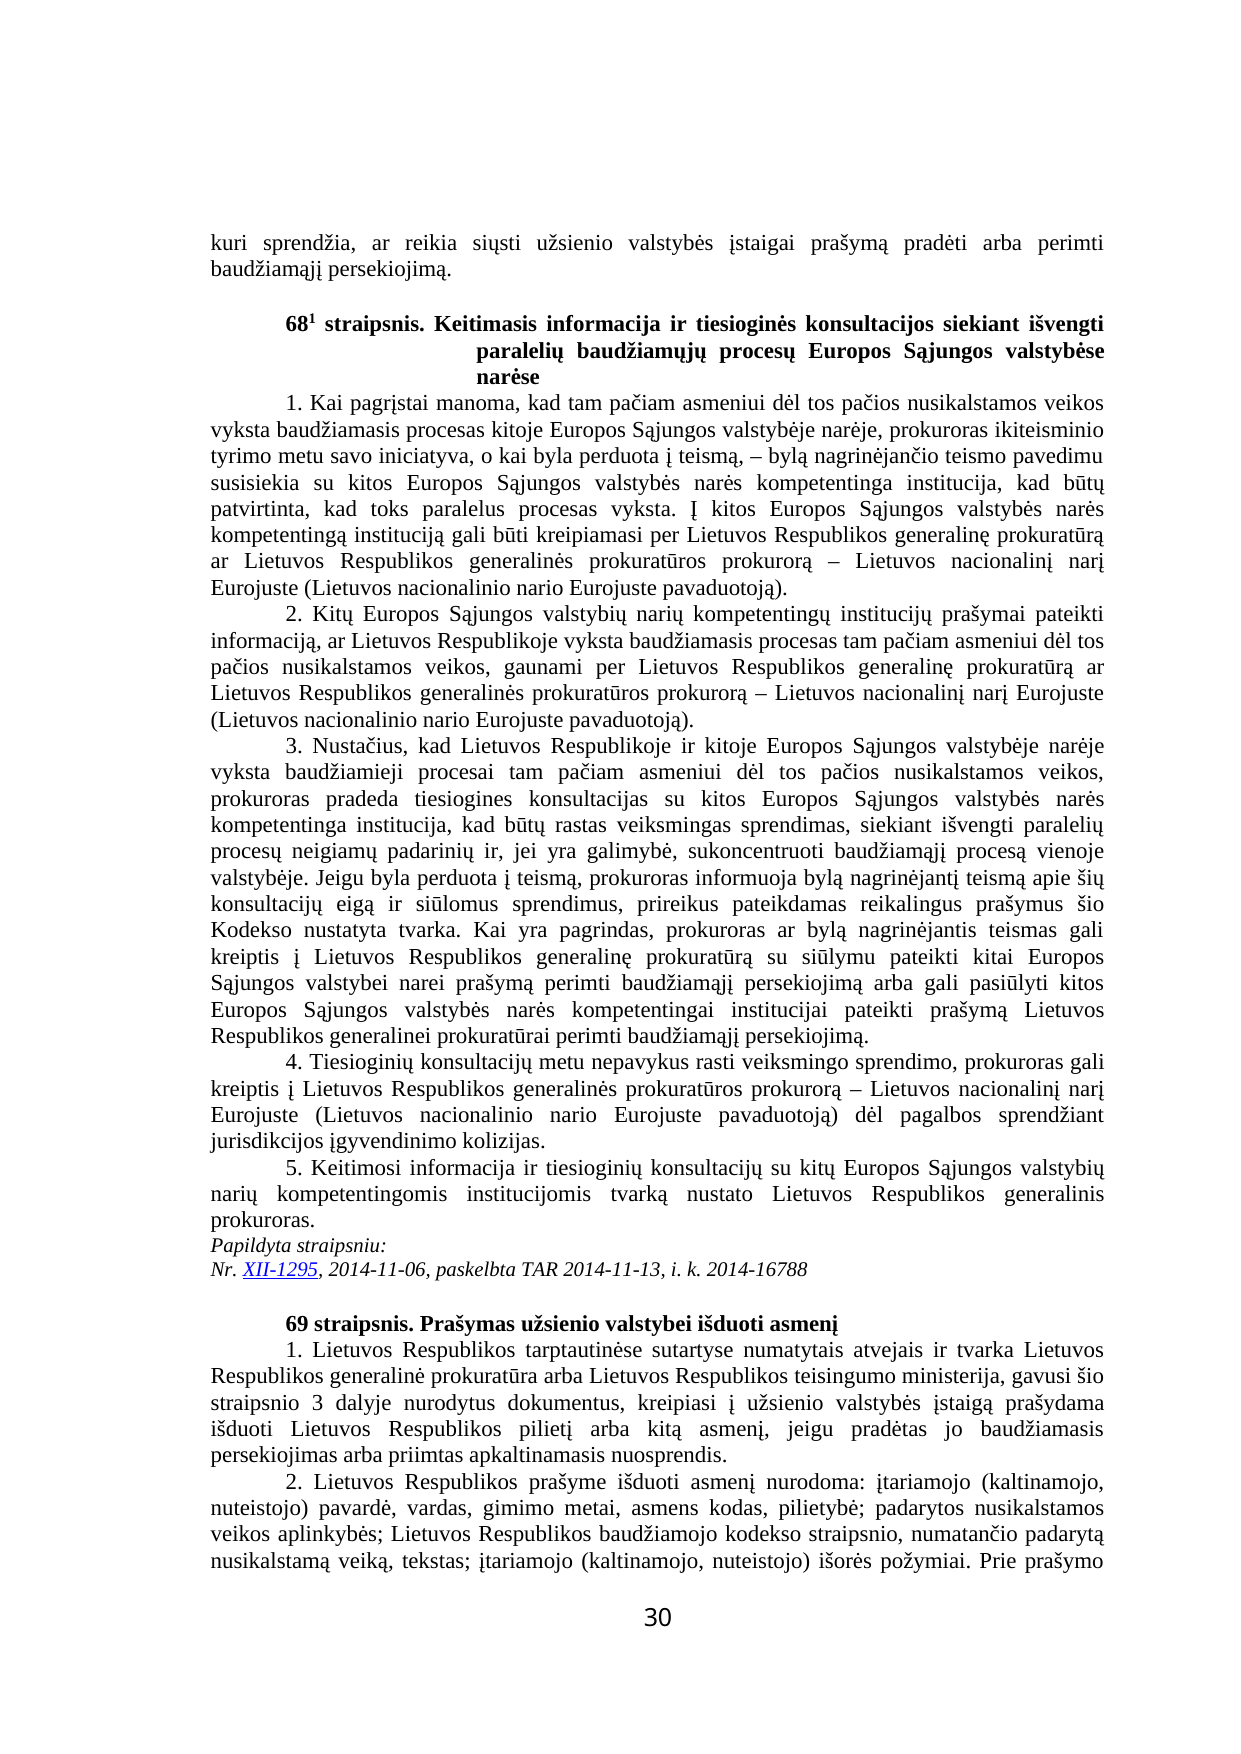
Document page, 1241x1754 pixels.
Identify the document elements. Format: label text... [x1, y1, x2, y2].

text kuri sprendžia, ar reikia siųsti užsienio valstybės įstaigai prašymą pradėti arba perimti baudžiamąjį persekiojimą. [210, 229, 1105, 282]
text Papildyta straipsniu: [210, 1233, 1105, 1257]
text 5. Keitimosi informacija ir tiesioginių konsultacijų su kitų Europos Sąjungos valstybių narių kompetentingomis institucijomis tvarką nustato Lietuvos Respublikos generalinis prokuroras. [210, 1154, 1105, 1233]
text Nr. XII-1295, 2014-11-06, paskelbta TAR 2014-11-13, i. k. 2014-16788 [210, 1257, 1105, 1281]
text 1. Lietuvos Respublikos tarptautinėse sutartyse numatytais atvejais ir tvarka Lietuvos Respublikos generalinė prokuratūra arba Lietuvos Respublikos teisingumo ministerija, gavusi šio straipsnio 3 dalyje nurodytus dokumentus, kreipiasi į užsienio valstybės įstaigą prašydama išduoti Lietuvos Respublikos pilietį arba kitą asmenį, jeigu pradėtas jo baudžiamasis persekiojimas arba priimtas apkaltinamasis nuosprendis. [210, 1336, 1105, 1468]
text 1. Kai pagrįstai manoma, kad tam pačiam asmeniui dėl tos pačios nusikalstamos veikos vyksta baudžiamasis procesas kitoje Europos Sąjungos valstybėje narėje, prokuroras ikiteisminio tyrimo metu savo iniciatyva, o kai byla perduota į teismą, – bylą nagrinėjančio teismo pavedimu susisiekia su kitos Europos Sąjungos valstybės narės kompetentinga institucija, kad būtų patvirtinta, kad toks paralelus procesas vyksta. Į kitos Europos Sąjungos valstybės narės kompetentingą instituciją gali būti kreipiamasi per Lietuvos Respublikos generalinę prokuratūrą ar Lietuvos Respublikos generalinės prokuratūros prokurorą – Lietuvos nacionalinį narį Eurojuste (Lietuvos nacionalinio nario Eurojuste pavaduotoją). [210, 389, 1105, 600]
text 3. Nustačius, kad Lietuvos Respublikoje ir kitoje Europos Sąjungos valstybėje narėje vyksta baudžiamieji procesai tam pačiam asmeniui dėl tos pačios nusikalstamos veikos, prokuroras pradeda tiesiogines konsultacijas su kitos Europos Sąjungos valstybės narės kompetentinga institucija, kad būtų rastas veiksmingas sprendimas, siekiant išvengti paralelių procesų neigiamų padarinių ir, jei yra galimybė, sukoncentruoti baudžiamąjį procesą vienoje valstybėje. Jeigu byla perduota į teismą, prokuroras informuoja bylą nagrinėjantį teismą apie šių konsultacijų eigą ir siūlomus sprendimus, prireikus pateikdamas reikalingus prašymus šio Kodekso nustatyta tvarka. Kai yra pagrindas, prokuroras ar bylą nagrinėjantis teismas gali kreiptis į Lietuvos Respublikos generalinę prokuratūrą su siūlymu pateikti kitai Europos Sąjungos valstybei narei prašymą perimti baudžiamąjį persekiojimą arba gali pasiūlyti kitos Europos Sąjungos valstybės narės kompetentingai institucijai pateikti prašymą Lietuvos Respublikos generalinei prokuratūrai perimti baudžiamąjį persekiojimą. [210, 732, 1105, 1048]
text 69 straipsnis. Prašymas užsienio valstybei išduoti asmenį [210, 1310, 1105, 1336]
text 2. Kitų Europos Sąjungos valstybių narių kompetentingų institucijų prašymai pateikti informaciją, ar Lietuvos Respublikoje vyksta baudžiamasis procesas tam pačiam asmeniui dėl tos pačios nusikalstamos veikos, gaunami per Lietuvos Respublikos generalinę prokuratūrą ar Lietuvos Respublikos generalinės prokuratūros prokurorą – Lietuvos nacionalinį narį Eurojuste (Lietuvos nacionalinio nario Eurojuste pavaduotoją). [210, 600, 1105, 732]
text 681 straipsnis. Keitimasis informacija ir tiesioginės konsultacijos siekiant išvengti paralelių baudžiamųjų procesų Europos Sąjungos valstybėse narėse [285, 310, 1105, 389]
text 2. Lietuvos Respublikos prašyme išduoti asmenį nurodoma: įtariamojo (kaltinamojo, nuteistojo) pavardė, vardas, gimimo metai, asmens kodas, pilietybė; padarytos nusikalstamos veikos aplinkybės; Lietuvos Respublikos baudžiamojo kodekso straipsnio, numatančio padarytą nusikalstamą veiką, tekstas; įtariamojo (kaltinamojo, nuteistojo) išorės požymiai. Prie prašymo [210, 1468, 1105, 1573]
text 4. Tiesioginių konsultacijų metu nepavykus rasti veiksmingo sprendimo, prokuroras gali kreiptis į Lietuvos Respublikos generalinės prokuratūros prokurorą – Lietuvos nacionalinį narį Eurojuste (Lietuvos nacionalinio nario Eurojuste pavaduotoją) dėl pagalbos sprendžiant jurisdikcijos įgyvendinimo kolizijas. [210, 1048, 1105, 1154]
